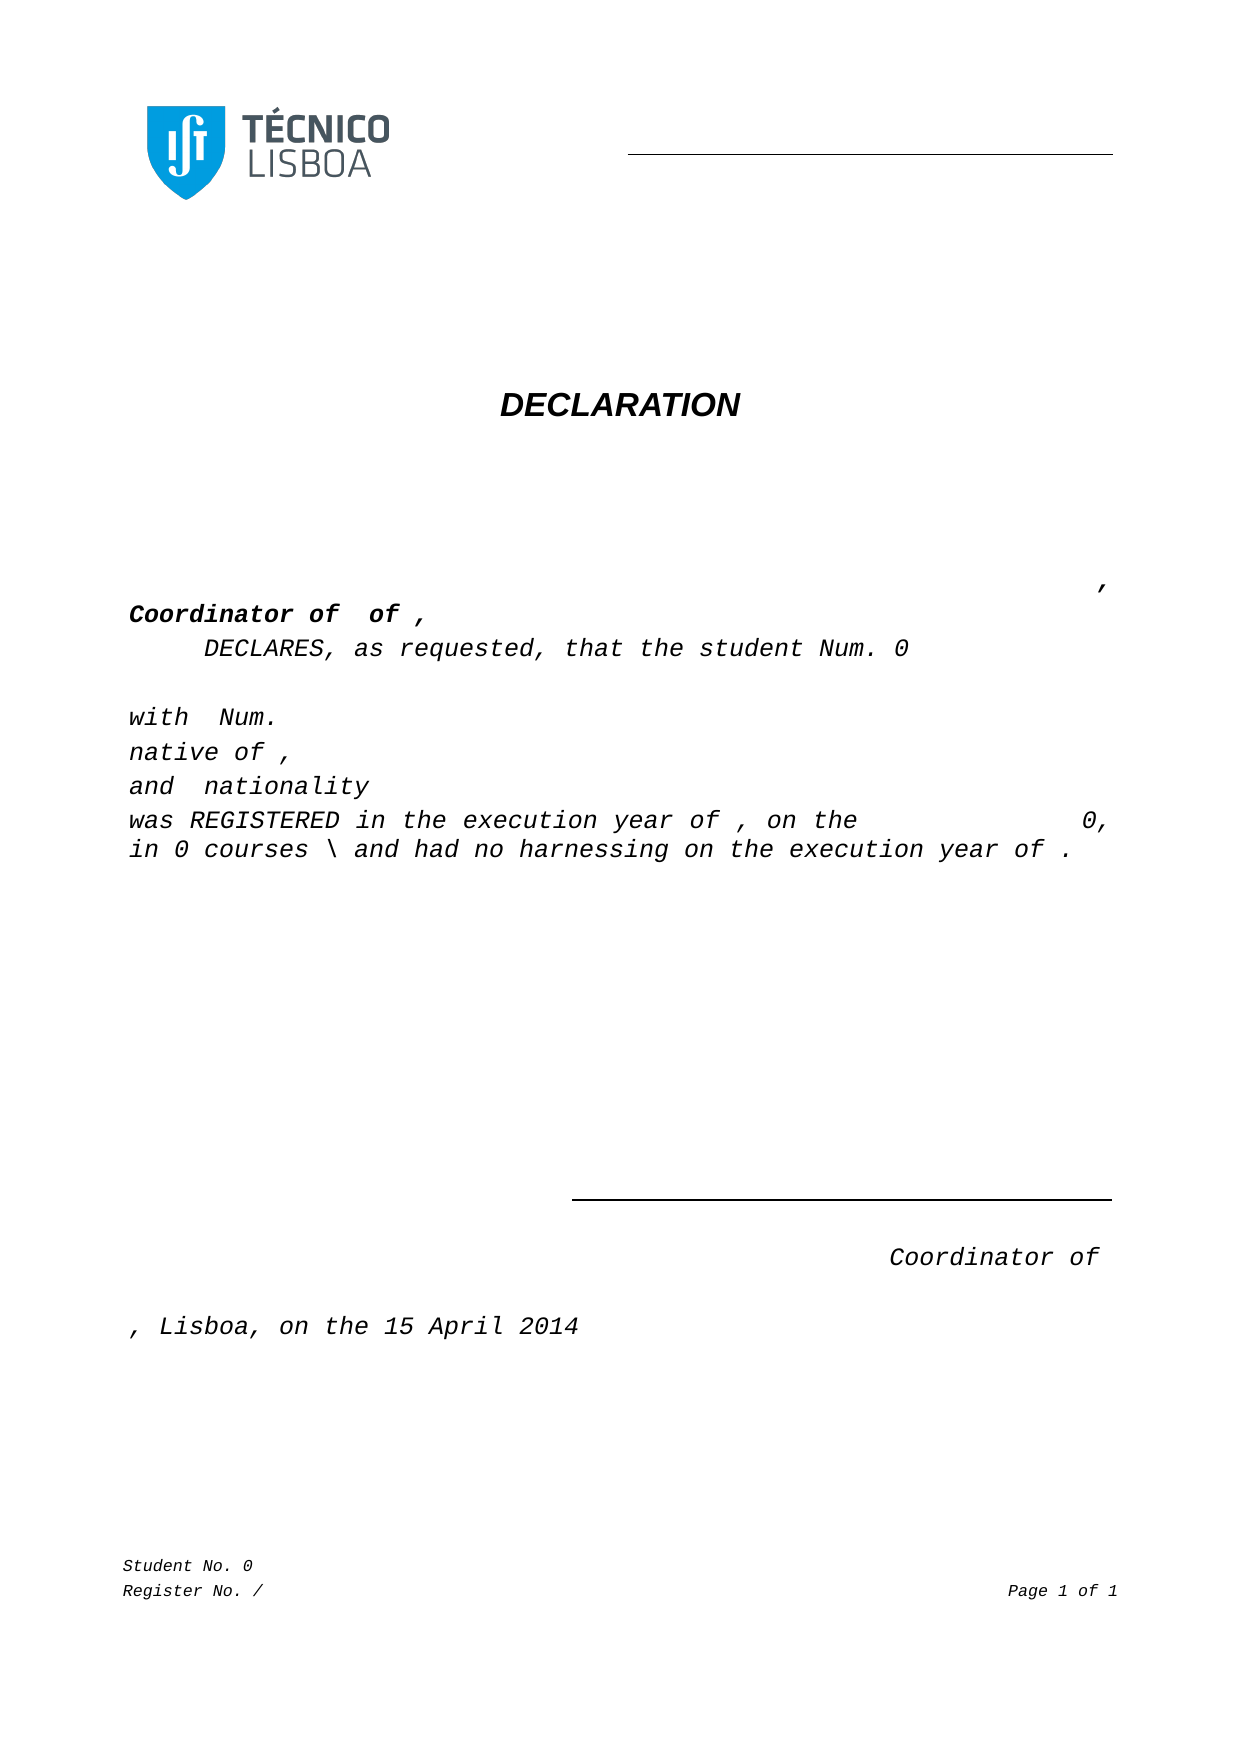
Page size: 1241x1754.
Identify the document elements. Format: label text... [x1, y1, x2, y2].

picture [194, 132, 206, 160]
picture [196, 116, 203, 125]
text DECLARATION [129, 385, 1114, 424]
text DECLARES, as requested, that the student Num. 0 [204, 636, 1114, 664]
picture [189, 106, 389, 200]
text was REGISTERED in the execution year of , on the 0, in 0 courses \ and had no harnessing on the execution year of . [129, 808, 1114, 864]
picture [169, 132, 175, 160]
text Coordinator of [129, 1245, 1114, 1273]
text and nationality [129, 773, 1114, 802]
picture [181, 116, 190, 176]
picture [147, 155, 183, 200]
picture [169, 167, 177, 176]
text with Num. [129, 705, 1114, 733]
table_cell [628, 155, 1113, 189]
table_header [628, 118, 1113, 153]
text native of , [129, 739, 1114, 767]
text , Lisboa, on the 15 April 2014 [129, 1313, 1114, 1342]
text Coordinator of of , [129, 602, 1114, 630]
text , [129, 567, 1114, 596]
